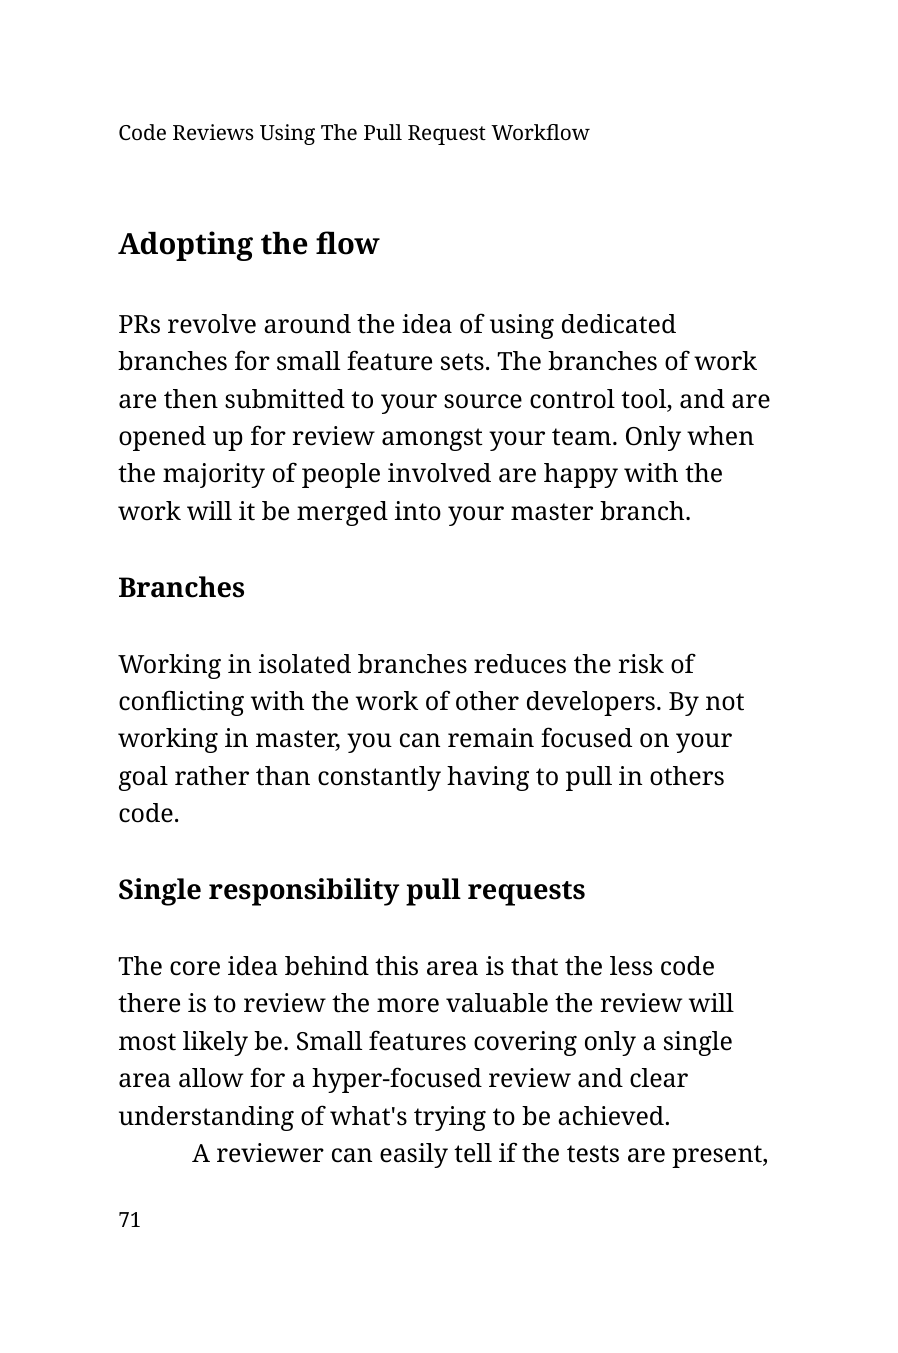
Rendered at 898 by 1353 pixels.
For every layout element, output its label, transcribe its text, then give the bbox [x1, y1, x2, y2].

subtitle Branches [118, 568, 779, 605]
text A reviewer can easily tell if the tests are present, [118, 1136, 779, 1169]
text PRs revolve around the idea of using dedicated branches for small feature sets. The branches of work are then submitted to your source control tool, and are opened up for review amongst your team. Only when the majority of people involved are happy with the work will it be merged into your master branch. [118, 307, 779, 528]
text Working in isolated branches reduces the risk of conflicting with the work of other developers. By not working in master, you can remain focused on your goal rather than constantly having to pull in others code. [118, 646, 779, 830]
subtitle Adopting the flow [118, 223, 779, 263]
subtitle Single responsibility pull requests [118, 871, 779, 907]
text The core idea behind this area is that the less code there is to review the more valuable the review will most likely be. Small features covering only a single area allow for a hyper-focused review and clear understanding of what's trying to be achieved. [118, 948, 779, 1132]
